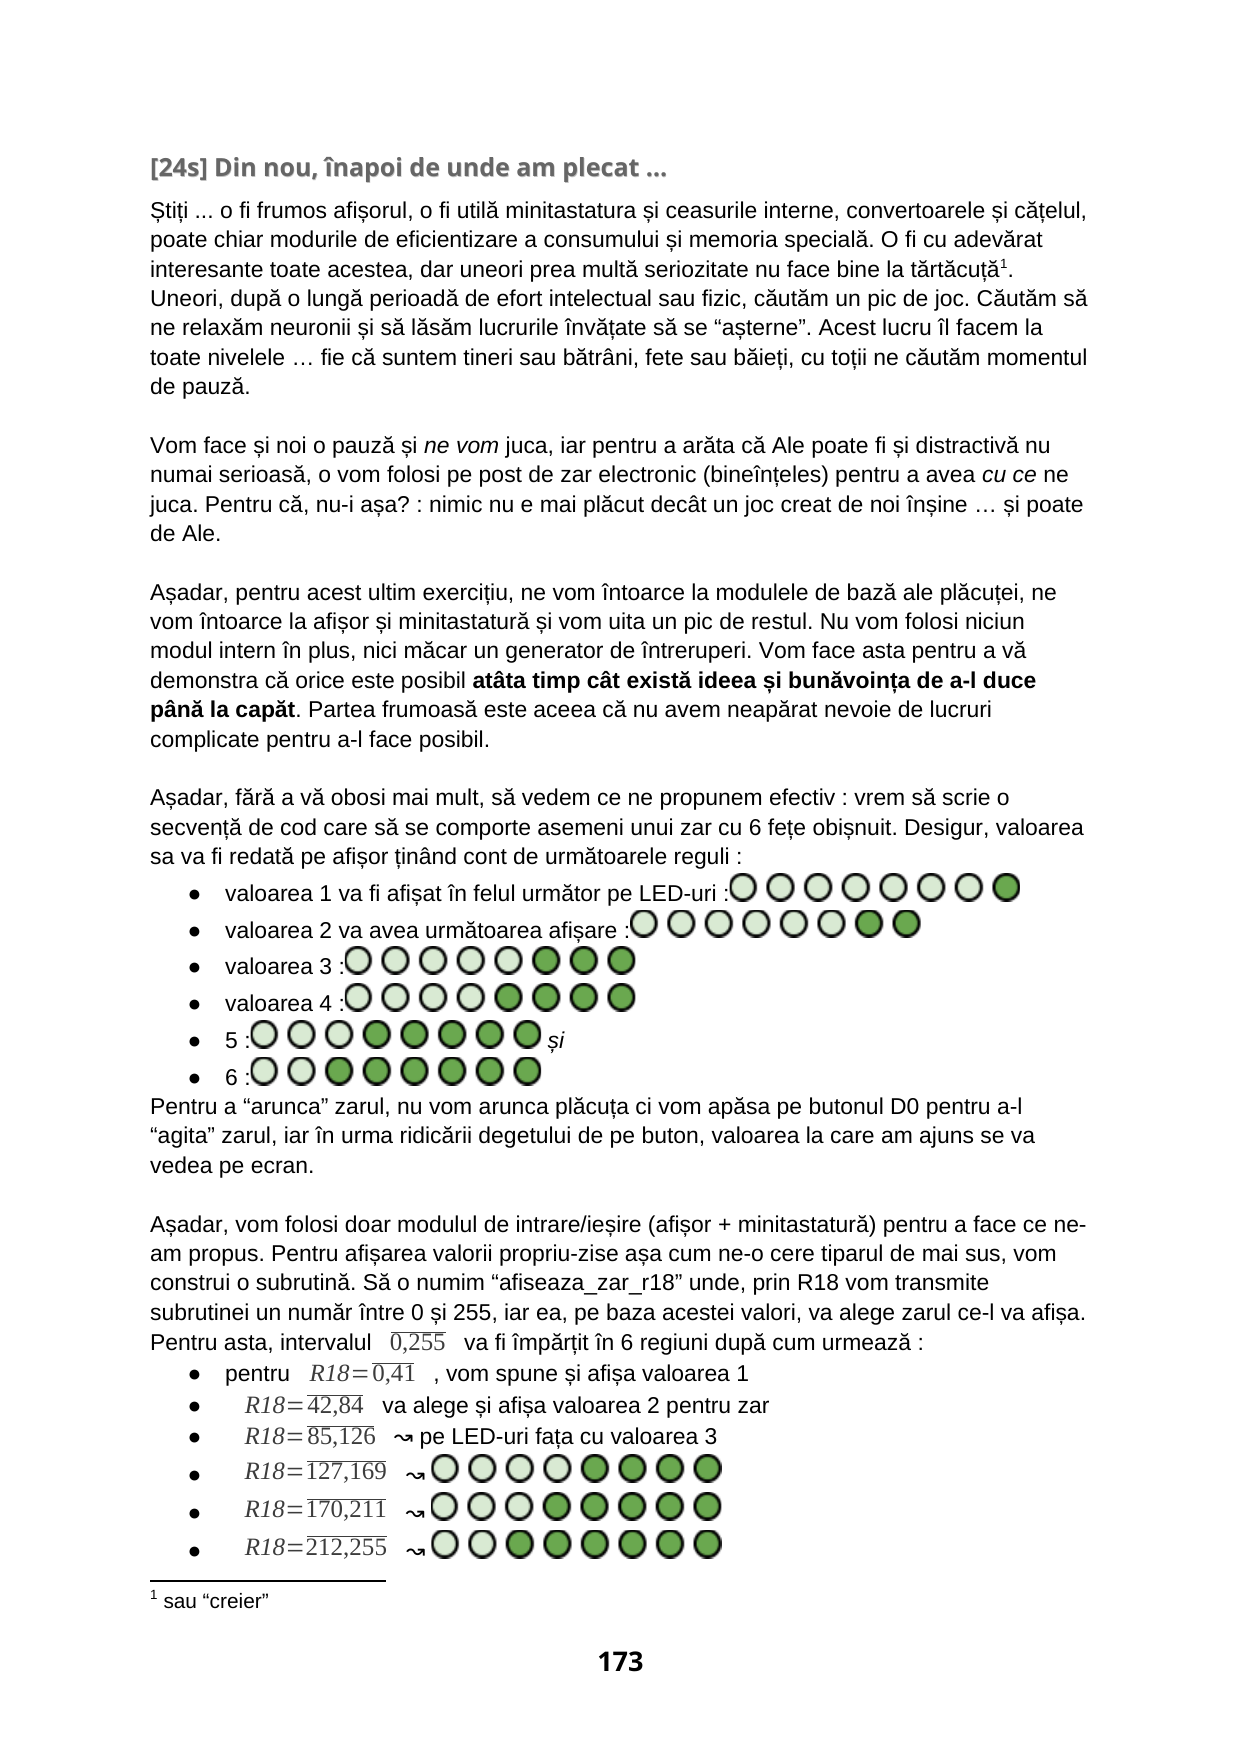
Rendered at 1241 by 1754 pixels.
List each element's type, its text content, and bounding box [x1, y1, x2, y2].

list valoarea 3 : [187, 947, 1091, 980]
list ↝ [187, 1454, 1091, 1488]
picture [344, 946, 636, 975]
text Știți ... o fi frumos afișorul, o fi utilă minitastatura și ceasurile interne, convertoarele și cățelul, poate chiar modurile de eficientizare a consumului și memoria specială. O fi cu adevărat interesante toate acestea, dar uneori prea multă seriozitate nu face bine la tărtăcuță. Uneori, după o lungă perioadă de efort intelectual sau fizic, căutăm un pic de joc. Căutăm să ne relaxăm neuronii și să lăsăm lucrurile învățate să se “așterne”. Acest lucru îl facem la toate nivelele … fie că suntem tineri sau bătrâni, fete sau băieți, cu toții ne căutăm momentul de pauză. [150, 197, 1091, 399]
list valoarea 1 va fi afișat în felul următor pe LED-uri : [187, 873, 1091, 906]
list 5 : și [187, 1020, 1091, 1053]
text Așadar, vom folosi doar modulul de intrare/ieșire (afișor + minitastatură) pentru a face ce ne-am propus. Pentru afișarea valorii propriu-zise așa cum ne-o cere tiparul de mai sus, vom construi o subrutină. Să o numim “afiseaza_zar_r18” unde, prin R18 vom transmite subrutinei un număr între 0 și 255, iar ea, pe baza acestei valori, va alege zarul ce-l va afișa. Pentru asta, intervalulva fi împărțit în 6 regiuni după cum urmează : [150, 1211, 1091, 1356]
picture [250, 1057, 542, 1086]
picture [250, 1020, 542, 1049]
list ↝ [187, 1492, 1091, 1526]
list va alege și afișa valoarea 2 pentru zar [187, 1391, 1091, 1419]
list ↝ [187, 1530, 1091, 1564]
list 6 : [187, 1057, 1091, 1090]
list valoarea 4 : [187, 983, 1091, 1016]
subtitle [24s] Din nou, înapoi de unde am plecat … [150, 150, 1091, 184]
picture [431, 1454, 722, 1483]
picture [431, 1530, 722, 1559]
text Așadar, pentru acest ultim exercițiu, ne vom întoarce la modulele de bază ale plăcuței, ne vom întoarce la afișor și minitastatură și vom uita un pic de restul. Nu vom folosi niciun modul intern în plus, nici măcar un generator de întreruperi. Vom face asta pentru a vă demonstra că orice este posibil atâta timp cât există ideea și bunăvoința de a-l duce până la capăt. Partea frumoasă este aceea că nu avem neapărat nevoie de lucruri complicate pentru a-l face posibil. [150, 579, 1091, 752]
picture [431, 1492, 722, 1521]
list ↝ pe LED-uri fața cu valoarea 3 [187, 1423, 1091, 1451]
text Pentru a “arunca” zarul, nu vom arunca plăcuța ci vom apăsa pe butonul D0 pentru a-l “agita” zarul, iar în urma ridicării degetului de pe buton, valoarea la care am ajuns se va vedea pe ecran. [150, 1094, 1091, 1178]
text sau “creier” [150, 1587, 1091, 1613]
picture [630, 910, 921, 938]
picture [729, 873, 1020, 902]
list pentru, vom spune și afișa valoarea 1 [187, 1360, 1091, 1388]
picture [344, 983, 636, 1012]
list valoarea 2 va avea următoarea afișare : [187, 910, 1091, 943]
text Așadar, fără a vă obosi mai mult, să vedem ce ne propunem efectiv : vrem să scrie o secvență de cod care să se comporte asemeni unui zar cu 6 fețe obișnuit. Desigur, valoarea sa va fi redată pe afișor ținând cont de următoarele reguli : [150, 785, 1091, 869]
text Vom face și noi o pauză și ne vom juca, iar pentru a arăta că Ale poate fi și distractivă nu numai serioasă, o vom folosi pe post de zar electronic (bineînțeles) pentru a avea cu ce ne juca. Pentru că, nu-i așa? : nimic nu e mai plăcut decât un joc creat de noi înșine … și poate de Ale. [150, 432, 1091, 546]
